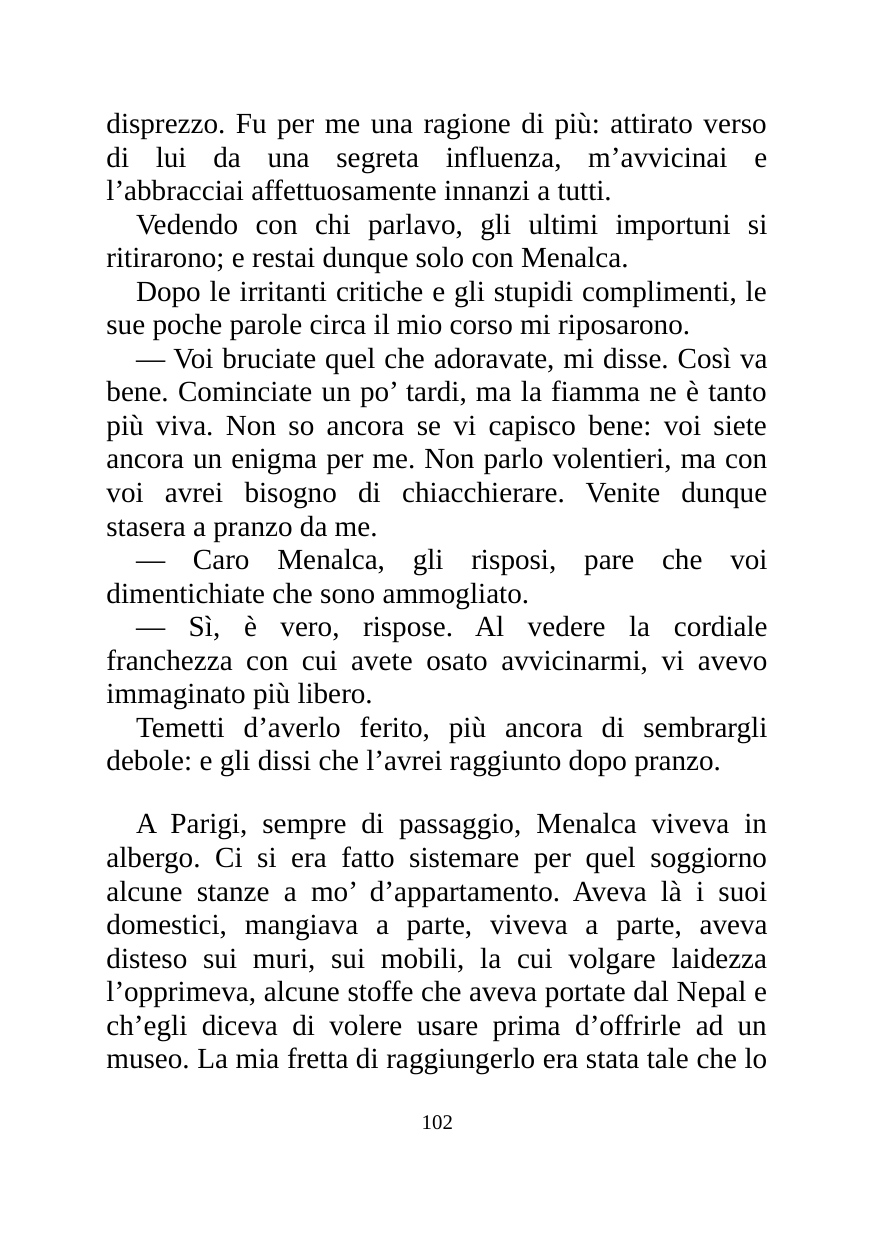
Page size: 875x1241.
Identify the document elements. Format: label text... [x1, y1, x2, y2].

text Vedendo con chi parlavo, gli ultimi importuni si ritirarono; e restai dunque solo con Menalca. [106, 207, 768, 274]
text — Sì, è vero, rispose. Al vedere la cordiale franchezza con cui avete osato avvicinarmi, vi avevo immaginato più libero. [106, 609, 768, 710]
text disprezzo. Fu per me una ragione di più: attirato verso di lui da una segreta influenza, m’avvicinai e l’abbracciai affettuosamente innanzi a tutti. [106, 106, 768, 207]
text A Parigi, sempre di passaggio, Menalca viveva in albergo. Ci si era fatto sistemare per quel soggiorno alcune stanze a mo’ d’appartamento. Aveva là i suoi domestici, mangiava a parte, viveva a parte, aveva disteso sui muri, sui mobili, la cui volgare laidezza l’opprimeva, alcune stoffe che aveva portate dal Nepal e ch’egli diceva di volere usare prima d’offrirle ad un museo. La mia fretta di raggiungerlo era stata tale che lo [106, 807, 768, 1075]
text Dopo le irritanti critiche e gli stupidi complimenti, le sue poche parole circa il mio corso mi riposarono. [106, 274, 768, 341]
text — Voi bruciate quel che adoravate, mi disse. Così va bene. Cominciate un po’ tardi, ma la fiamma ne è tanto più viva. Non so ancora se vi capisco bene: voi siete ancora un enigma per me. Non parlo volentieri, ma con voi avrei bisogno di chiacchierare. Venite dunque stasera a pranzo da me. [106, 341, 768, 542]
text Temetti d’averlo ferito, più ancora di sembrargli debole: e gli dissi che l’avrei raggiunto dopo pranzo. [106, 710, 768, 777]
text — Caro Menalca, gli risposi, pare che voi dimentichiate che sono ammogliato. [106, 542, 768, 609]
